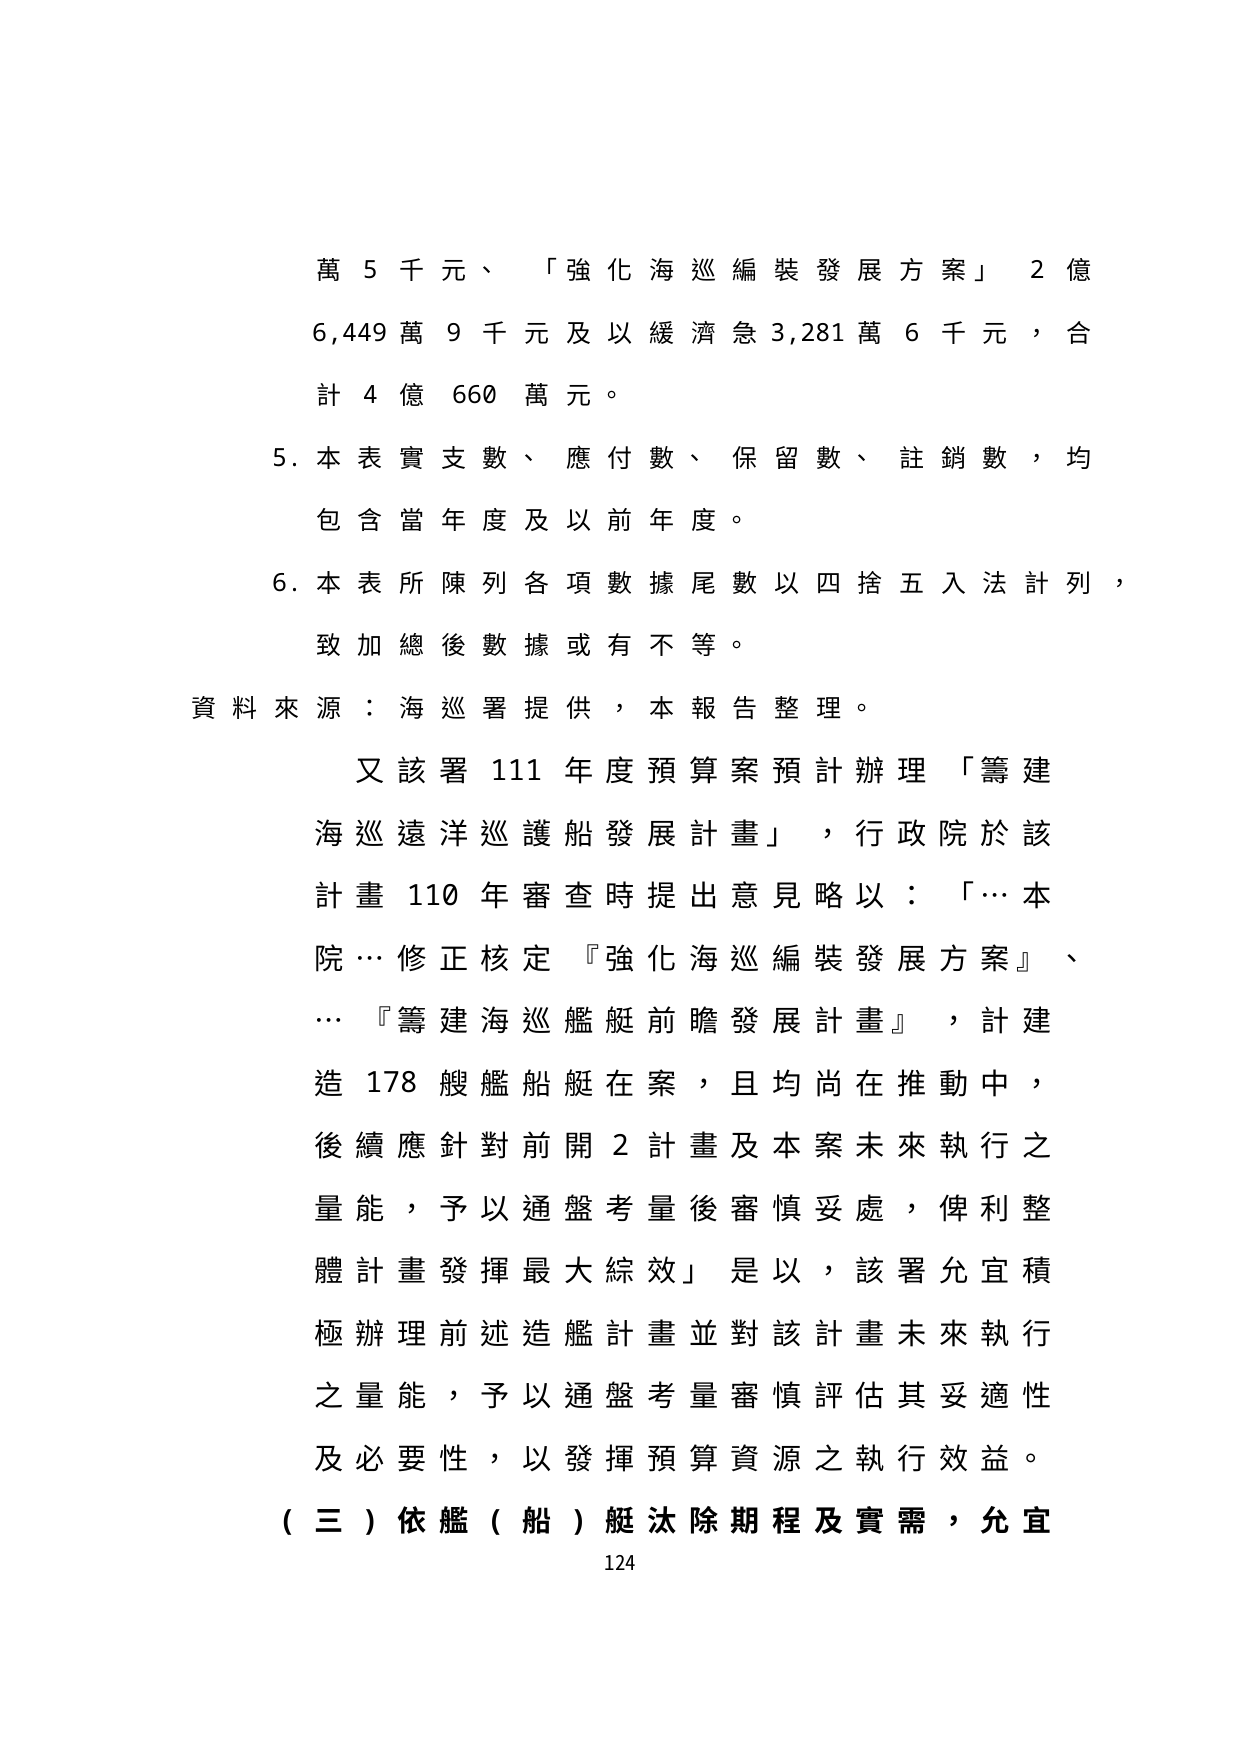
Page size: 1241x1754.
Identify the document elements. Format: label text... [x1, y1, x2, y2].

text 萬5千元、「強化海巡編裝發展方案」2億6,449萬9千元及以緩濟急3,281萬6千元，合計4億660萬元。 [239, 227, 1131, 415]
text 5.本表實支數、應付數、保留數、註銷數，均包含當年度及以前年度。 [239, 415, 1131, 540]
text 6.本表所陳列各項數據尾數以四捨五入法計列，致加總後數據或有不等。 [239, 540, 1131, 665]
text 資料來源：海巡署提供，本報告整理。 [112, 665, 1114, 727]
text 又該署111年度預算案預計辦理「籌建海巡遠洋巡護船發展計畫」，行政院於該計畫110年審查時提出意見略以：「…本院…修正核定『強化海巡編裝發展方案』、…『籌建海巡艦艇前瞻發展計畫』，計建造178艘艦船艇在案，且均尚在推動中，後續應針對前開2計畫及本案未來執行之量能，予以通盤考量後審慎妥處，俾利整體計畫發揮最大綜效」是以，該署允宜積極辦理前述造艦計畫並對該計畫未來執行之量能，予以通盤考量審慎評估其妥適性及必要性，以發揮預算資源之執行效益。 [271, 727, 1058, 1477]
text (三)依艦(船)艇汰除期程及實需，允宜 [242, 1477, 1058, 1540]
